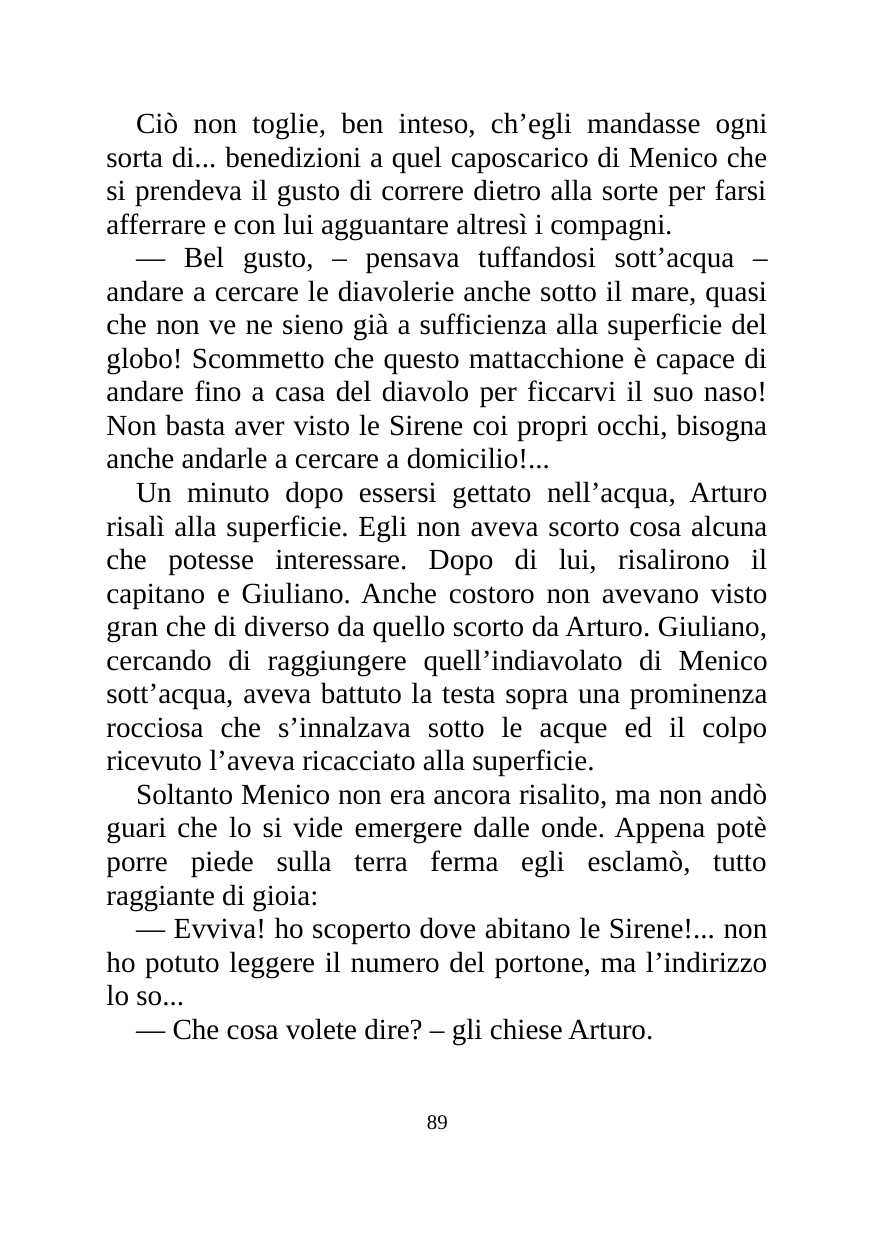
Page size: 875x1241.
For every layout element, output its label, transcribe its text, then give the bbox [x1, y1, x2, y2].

text Ciò non toglie, ben inteso, ch’egli mandasse ogni sorta di... benedizioni a quel caposcarico di Menico che si prendeva il gusto di correre dietro alla sorte per farsi afferrare e con lui agguantare altresì i compagni. [106, 106, 768, 240]
text — Evviva! ho scoperto dove abitano le Sirene!... non ho potuto leggere il numero del portone, ma l’indirizzo lo so... [106, 911, 768, 1012]
text Un minuto dopo essersi gettato nell’acqua, Arturo risalì alla superficie. Egli non aveva scorto cosa alcuna che potesse interessare. Dopo di lui, risalirono il capitano e Giuliano. Anche costoro non avevano visto gran che di diverso da quello scorto da Arturo. Giuliano, cercando di raggiungere quell’indiavolato di Menico sott’acqua, aveva battuto la testa sopra una prominenza rocciosa che s’innalzava sotto le acque ed il colpo ricevuto l’aveva ricacciato alla superficie. [106, 475, 768, 777]
text Soltanto Menico non era ancora risalito, ma non andò guari che lo si vide emergere dalle onde. Appena potè porre piede sulla terra ferma egli esclamò, tutto raggiante di gioia: [106, 777, 768, 911]
text — Che cosa volete dire? – gli chiese Arturo. [106, 1012, 768, 1045]
text — Bel gusto, – pensava tuffandosi sott’acqua – andare a cercare le diavolerie anche sotto il mare, quasi che non ve ne sieno già a sufficienza alla superficie del globo! Scommetto che questo mattacchione è capace di andare fino a casa del diavolo per ficcarvi il suo naso! Non basta aver visto le Sirene coi propri occhi, bisogna anche andarle a cercare a domicilio!... [106, 240, 768, 475]
